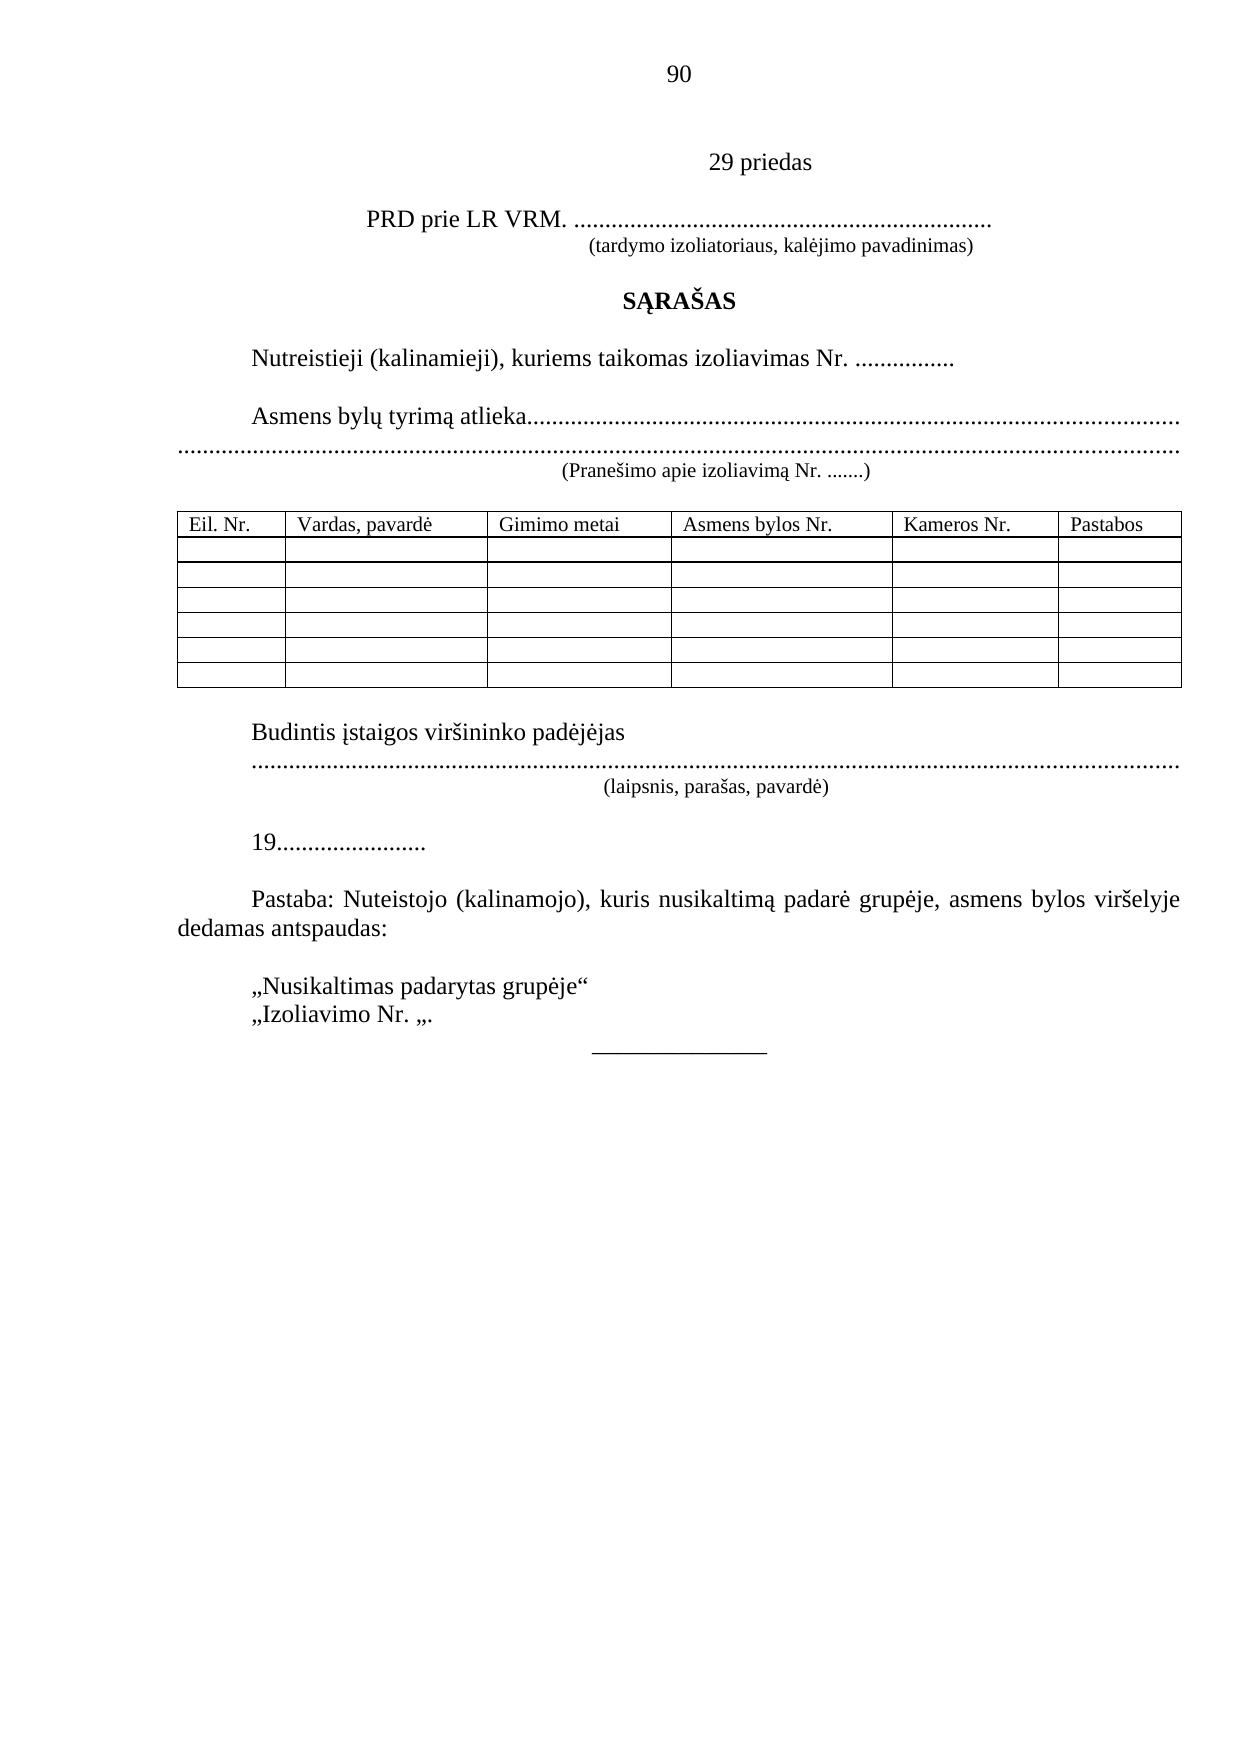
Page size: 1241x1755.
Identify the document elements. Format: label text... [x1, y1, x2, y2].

table_cell [672, 663, 892, 687]
table_cell [286, 588, 487, 612]
table_cell [178, 563, 285, 587]
table_header Asmens bylos Nr. [672, 512, 892, 536]
table_cell [672, 538, 892, 561]
text Budintis įstaigos viršininko padėjėjas [177, 717, 1181, 746]
text Asmens bylų tyrimą atlieka [177, 401, 1181, 430]
table_cell [672, 563, 892, 587]
table_cell [1059, 638, 1181, 662]
text PRD prie LR VRM. ................................................................... [177, 204, 1181, 233]
table_cell [178, 538, 285, 561]
table_cell [178, 613, 285, 637]
table_cell [893, 638, 1058, 662]
text „Nusikaltimas padarytas grupėje“ [177, 971, 1181, 999]
table_cell [1059, 588, 1181, 612]
table_cell [672, 638, 892, 662]
table_cell [672, 613, 892, 637]
table_cell [672, 588, 892, 612]
table_cell [1059, 563, 1181, 587]
table_header Vardas, pavardė [286, 512, 487, 536]
table_cell [488, 588, 671, 612]
text (laipsnis, parašas, pavardė) [177, 774, 1181, 798]
text Pastaba: Nuteistojo (kalinamojo), kuris nusikaltimą padarė grupėje, asmens bylos viršelyje dedamas antspaudas: [177, 884, 1181, 942]
text 29 priedas [177, 147, 1181, 176]
table_cell [893, 563, 1058, 587]
table_cell [1059, 538, 1181, 561]
table_header Kameros Nr. [893, 512, 1058, 536]
table_cell [893, 613, 1058, 637]
table_cell [178, 588, 285, 612]
table_cell [178, 663, 285, 687]
table_cell [286, 613, 487, 637]
table_header Pastabos [1059, 512, 1181, 536]
table_cell [1059, 663, 1181, 687]
table_cell [286, 563, 487, 587]
table_cell [488, 613, 671, 637]
table_cell [488, 563, 671, 587]
table_cell [488, 538, 671, 561]
text ______________ [177, 1028, 1181, 1057]
table_cell [893, 588, 1058, 612]
table_cell [1059, 613, 1181, 637]
text (tardymo izoliatoriaus, kalėjimo pavadinimas) [177, 233, 1181, 257]
text „Izoliavimo Nr. „. [177, 999, 1181, 1028]
table_cell [178, 638, 285, 662]
text (Pranešimo apie izoliavimą Nr. .......) [177, 458, 1181, 482]
table_cell [488, 638, 671, 662]
text SĄRAŠAS [177, 286, 1181, 315]
text 19........................ [177, 827, 1181, 856]
table_cell [286, 663, 487, 687]
table_header Eil. Nr. [178, 512, 285, 536]
table_header Gimimo metai [488, 512, 671, 536]
table_cell [286, 638, 487, 662]
table_cell [488, 663, 671, 687]
table_cell [893, 663, 1058, 687]
text Nutreistieji (kalinamieji), kuriems taikomas izoliavimas Nr. ................ [177, 343, 1181, 372]
table_cell [286, 538, 487, 561]
table_cell [893, 538, 1058, 561]
